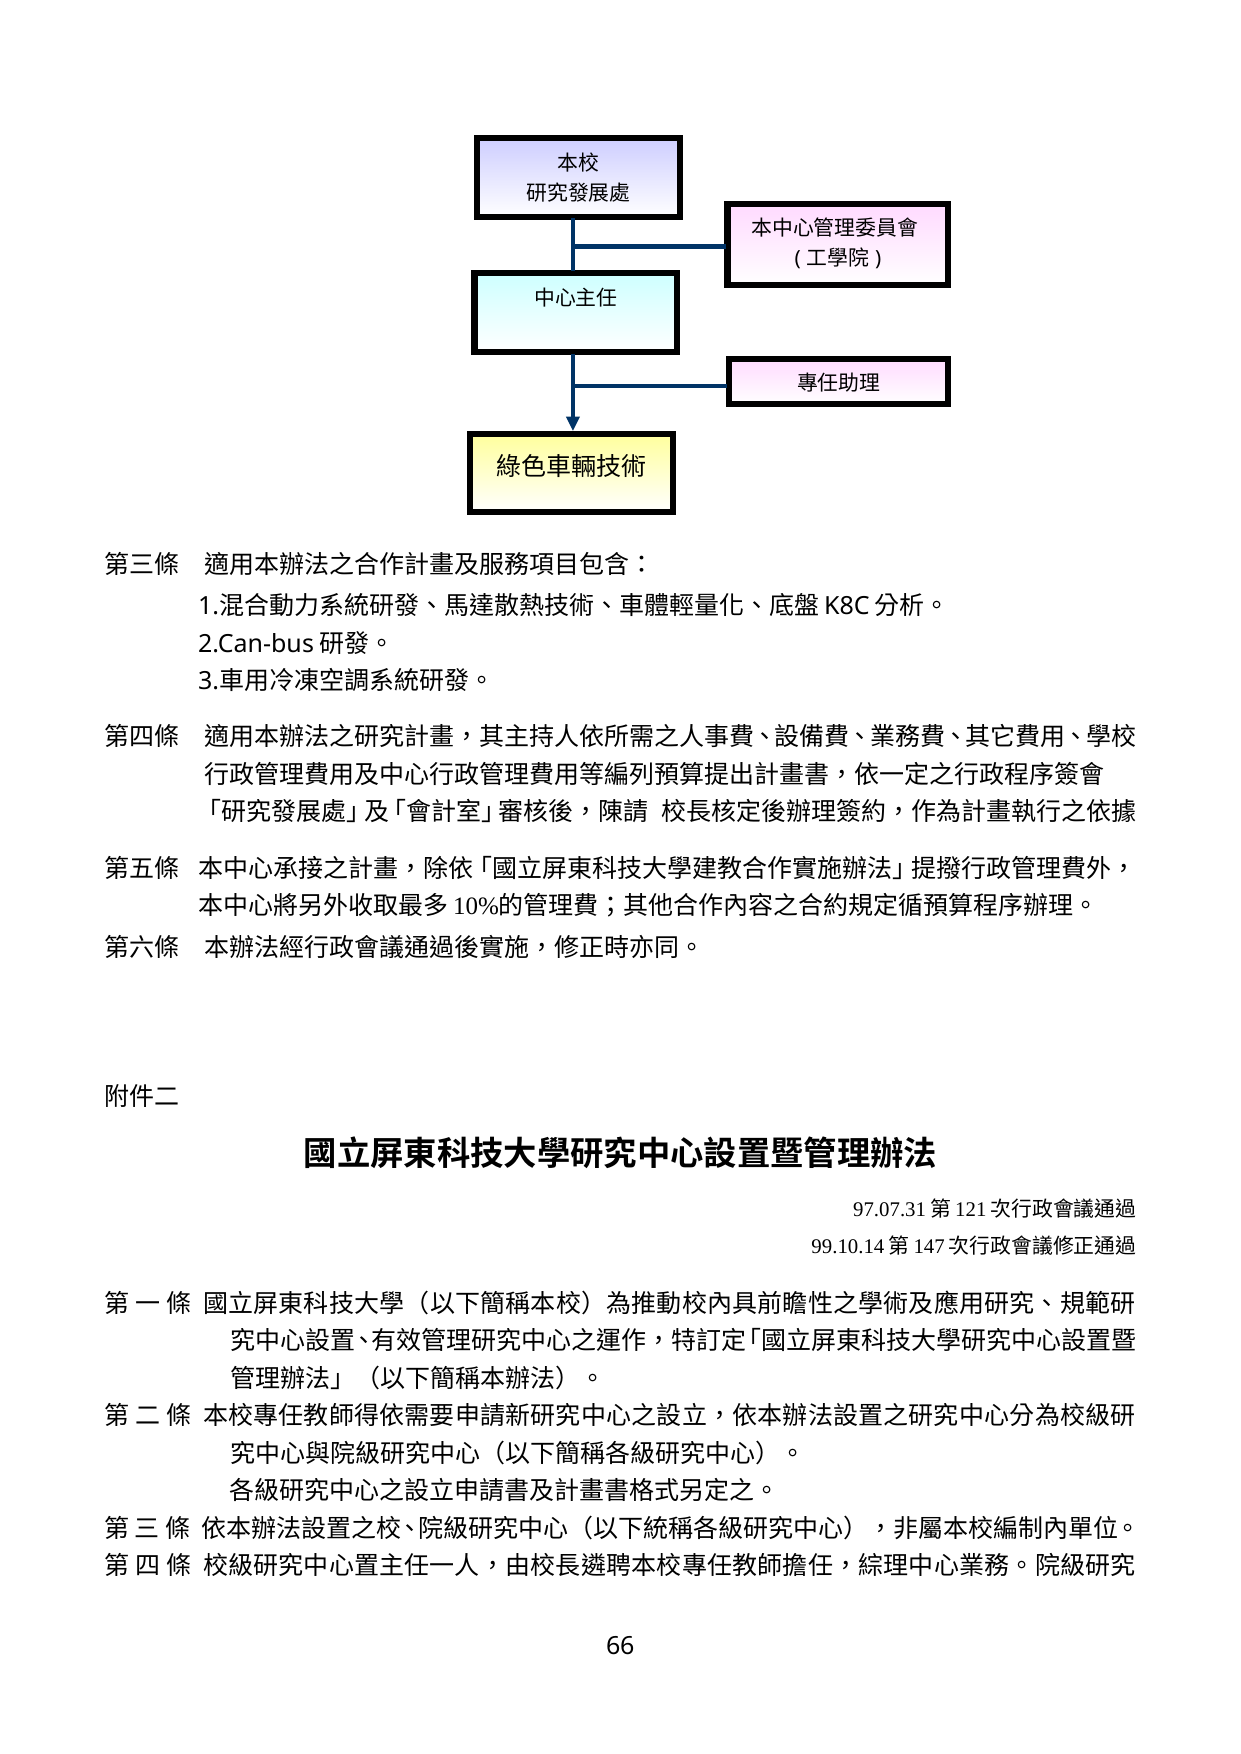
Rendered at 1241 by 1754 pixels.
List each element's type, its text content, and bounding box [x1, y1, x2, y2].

text 97.07.31第121次行政會議通過 [104, 1189, 1136, 1226]
text 3.車用冷凍空調系統研發。 [198, 660, 1136, 697]
text 99.10.14第147次行政會議修正通過 [104, 1226, 1136, 1264]
text 各級研究中心之設立申請書及計畫書格式另定之。 [104, 1470, 1136, 1507]
text 1.混合動力系統研發、馬達散熱技術、車體輕量化、底盤K8C分析。 [198, 585, 1136, 622]
text 附件二 [104, 1076, 1136, 1114]
text 第三條 適用本辦法之合作計畫及服務項目包含： [104, 544, 1136, 581]
text 第 二 條 本校專任教師得依需要申請新研究中心之設立，依本辦法設置之研究中心分為校級研究中心與院級研究中心（以下簡稱各級研究中心）。 [104, 1395, 1136, 1470]
text 國立屏東科技大學研究中心設置暨管理辦法 [104, 1114, 1136, 1189]
text 第 一 條 國立屏東科技大學（以下簡稱本校）為推動校內具前瞻性之學術及應用研究、規範研究中心設置、有效管理研究中心之運作，特訂定「國立屏東科技大學研究中心設置暨管理辦法」（以下簡稱本辦法）。 [104, 1282, 1136, 1395]
text 第六條 本辦法經行政會議通過後實施，修正時亦同。 [104, 926, 1136, 964]
list 本中心承接之計畫，除依「國立屏東科技大學建教合作實施辦法」提撥行政管理費外， 本中心將另外收取最多10%的管理費；其他合作內容之合約規定循預算程序辦理。 [104, 847, 1136, 922]
text 第四條 適用本辦法之研究計畫，其主持人依所需之人事費、設備費、業務費、其它費用、學校行政管理費用及中心行政管理費用等編列預算提出計畫書，依一定之行政程序簽會「研究發展處」及「會計室」審核後，陳請 校長核定後辦理簽約，作為計畫執行之依據。 [104, 716, 1136, 829]
text 第 三 條 依本辦法設置之校、院級研究中心（以下統稱各級研究中心），非屬本校編制內單位。 [104, 1507, 1136, 1545]
text 2.Can-bus研發。 [198, 622, 1136, 660]
text 第 四 條 校級研究中心置主任一人，由校長遴聘本校專任教師擔任，綜理中心業務。院級研究 [104, 1545, 1136, 1582]
